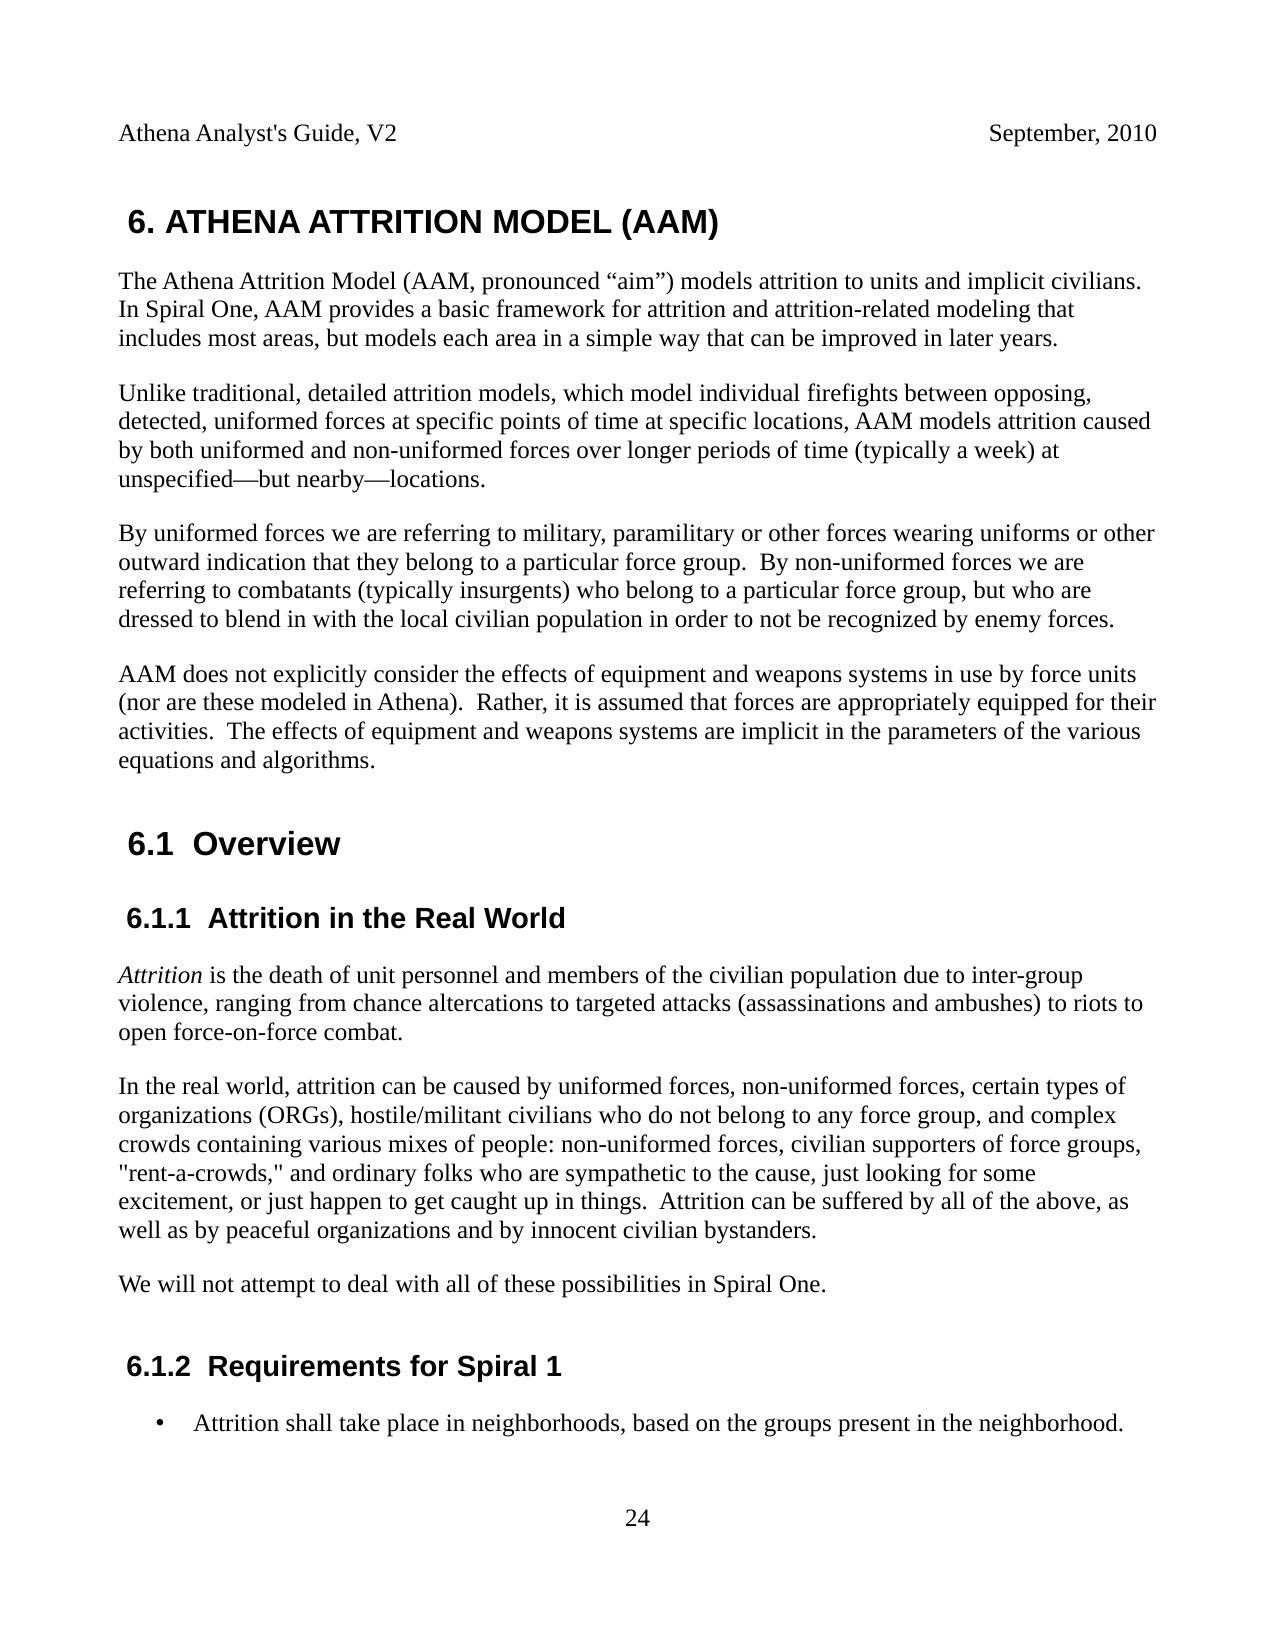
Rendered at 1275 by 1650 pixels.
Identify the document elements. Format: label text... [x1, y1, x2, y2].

list Attrition shall take place in neighborhoods, based on the groups present in the neighborhood. [156, 1408, 1157, 1437]
text The Athena Attrition Model (AAM, pronounced “aim”) models attrition to units and implicit civilians. In Spiral One, AAM provides a basic framework for attrition and attrition-related modeling that includes most areas, but models each area in a simple way that can be improved in later years. [118, 266, 1157, 352]
subtitle Requirements for Spiral 1 [118, 1349, 1157, 1383]
text By uniformed forces we are referring to military, paramilitary or other forces wearing uniforms or other outward indication that they belong to a particular force group. By non-uniformed forces we are referring to combatants (typically insurgents) who belong to a particular force group, but who are dressed to blend in with the local civilian population in order to not be recognized by enemy forces. [118, 518, 1157, 633]
text Unlike traditional, detailed attrition models, which model individual firefights between opposing, detected, uniformed forces at specific points of time at specific locations, AAM models attrition caused by both uniformed and non-uniformed forces over longer periods of time (typically a week) at unspecified—but nearby—locations. [118, 378, 1157, 493]
text AAM does not explicitly consider the effects of equipment and weapons systems in use by force units (nor are these modeled in Athena). Rather, it is assumed that forces are appropriately equipped for their activities. The effects of equipment and weapons systems are implicit in the parameters of the various equations and algorithms. [118, 659, 1157, 774]
text In the real world, attrition can be caused by uniformed forces, non-uniformed forces, certain types of organizations (ORGs), hostile/militant civilians who do not belong to any force group, and complex crowds containing various mixes of people: non-uniformed forces, civilian supporters of force groups, "rent-a-crowds," and ordinary folks who are sympathetic to the cause, just looking for some excitement, or just happen to get caught up in things. Attrition can be suffered by all of the above, as well as by peaceful organizations and by innocent civilian bystanders. [118, 1071, 1157, 1244]
subtitle Athena Attrition Model (AAM) [118, 202, 1157, 240]
subtitle Overview [118, 824, 1157, 863]
subtitle Attrition in the Real World [118, 901, 1157, 934]
text Attrition is the death of unit personnel and members of the civilian population due to inter-group violence, ranging from chance altercations to targeted attacks (assassinations and ambushes) to riots to open force-on-force combat. [118, 960, 1157, 1046]
text We will not attempt to deal with all of these possibilities in Spiral One. [118, 1269, 1157, 1298]
